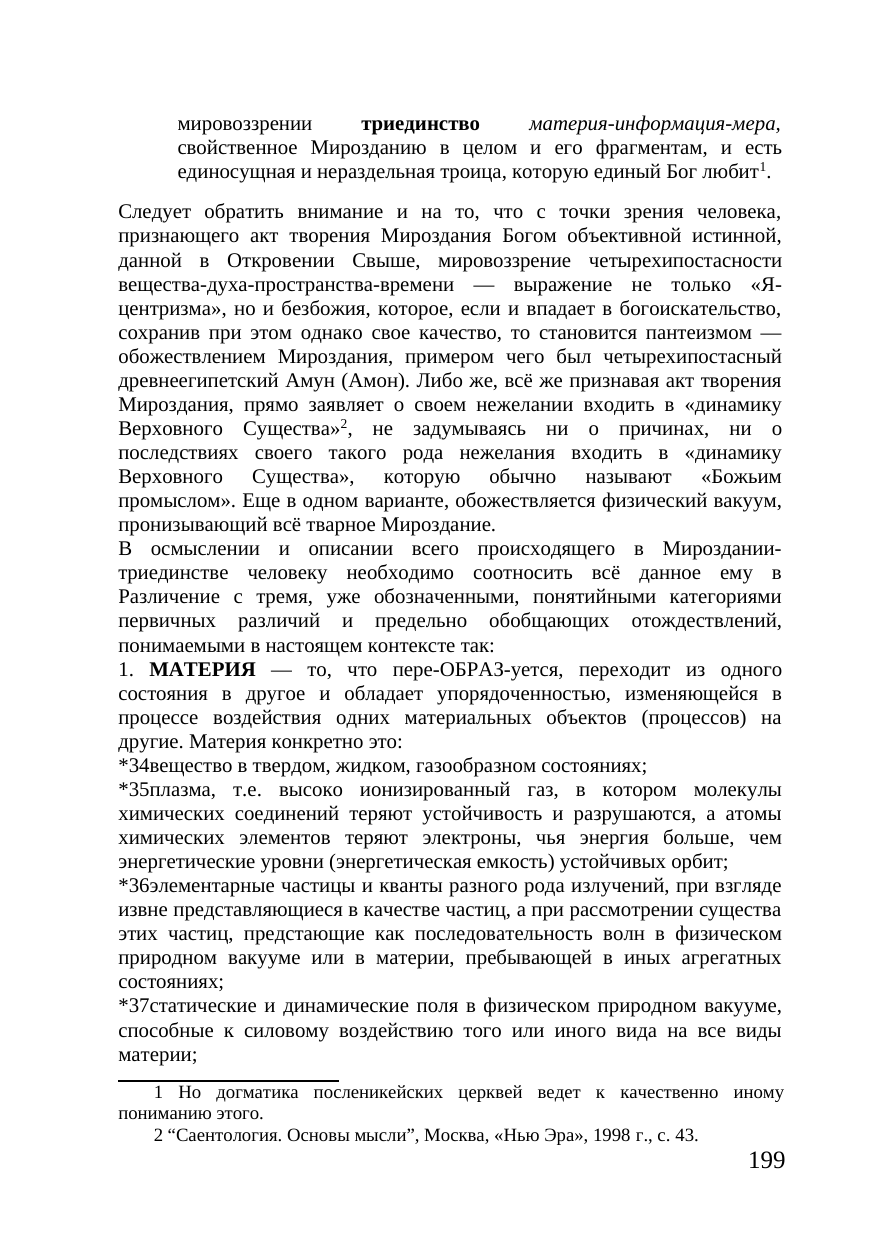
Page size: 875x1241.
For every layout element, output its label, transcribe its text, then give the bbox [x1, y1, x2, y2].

text Следует обратить внимание и на то, что с точки зрения человека, признающего акт творения Мироздания Богом объективной истинной, данной в Откровении Свыше, мировоззрение четырехипостасности вещества-духа-пространства-времени — выражение не только «Я-центризма», но и безбожия, которое, если и впадает в богоискательство, сохранив при этом однако свое качество, то становится пантеизмом — обожествлением Мироздания, примером чего был четырехипостасный древнеегипетский Амун (Амон). Либо же, всё же признавая акт творения Мироздания, прямо заявляет о своем нежелании входить в «динамику Верховного Существа», не задумываясь ни о причинах, ни о последствиях своего такого рода нежелания входить в «динамику Верховного Существа», которую обычно называют «Божьим промыслом». Еще в одном варианте, обожествляется физический вакуум, пронизывающий всё тварное Мироздание. [118, 199, 783, 536]
text мировоззрении триединство материя-информация-мера, свойственное Мирозданию в целом и его фрагментам, и есть единосущная и нераздельная троица, которую единый Бог любит. [177, 111, 783, 183]
list статические и динамические поля в физическом природном вакууме, способные к силовому воздействию того или иного вида на все виды материи; [118, 993, 783, 1066]
list плазма, т.е. высоко ионизированный газ, в котором молекулы химических соединений теряют устойчивость и разрушаются, а атомы химических элементов теряют электроны, чья энергия больше, чем энергетические уровни (энергетическая емкость) устойчивых орбит; [118, 777, 783, 873]
list элементарные частицы и кванты разного рода излучений, при взгляде извне представляющиеся в качестве частиц, а при рассмотрении существа этих частиц, предстающие как последовательность волн в физическом природном вакууме или в материи, пребывающей в иных агрегатных состояниях; [118, 873, 783, 993]
text В осмыслении и описании всего происходящего в Мироздании-триединстве человеку необходимо соотносить всё данное ему в Различение с тремя, уже обозначенными, понятийными категориями первичных различий и предельно обобщающих отождествлений, понимаемыми в настоящем контексте так: [118, 536, 783, 657]
text 1. МАТЕРИЯ — то, что пере-ОБРАЗ-уется, переходит из одного состояния в другое и обладает упорядоченностью, изменяющейся в процессе воздействия одних материальных объектов (процессов) на другие. Материя конкретно это: [118, 657, 783, 753]
text “Саентология. Основы мысли”, Москва, «Нью Эра», 1998 г., с. 43. [118, 1124, 786, 1145]
list вещество в твердом, жидком, газообразном состояниях; [118, 753, 783, 777]
text Но догматика посленикейских церквей ведет к качественно иному пониманию этого. [118, 1081, 786, 1124]
